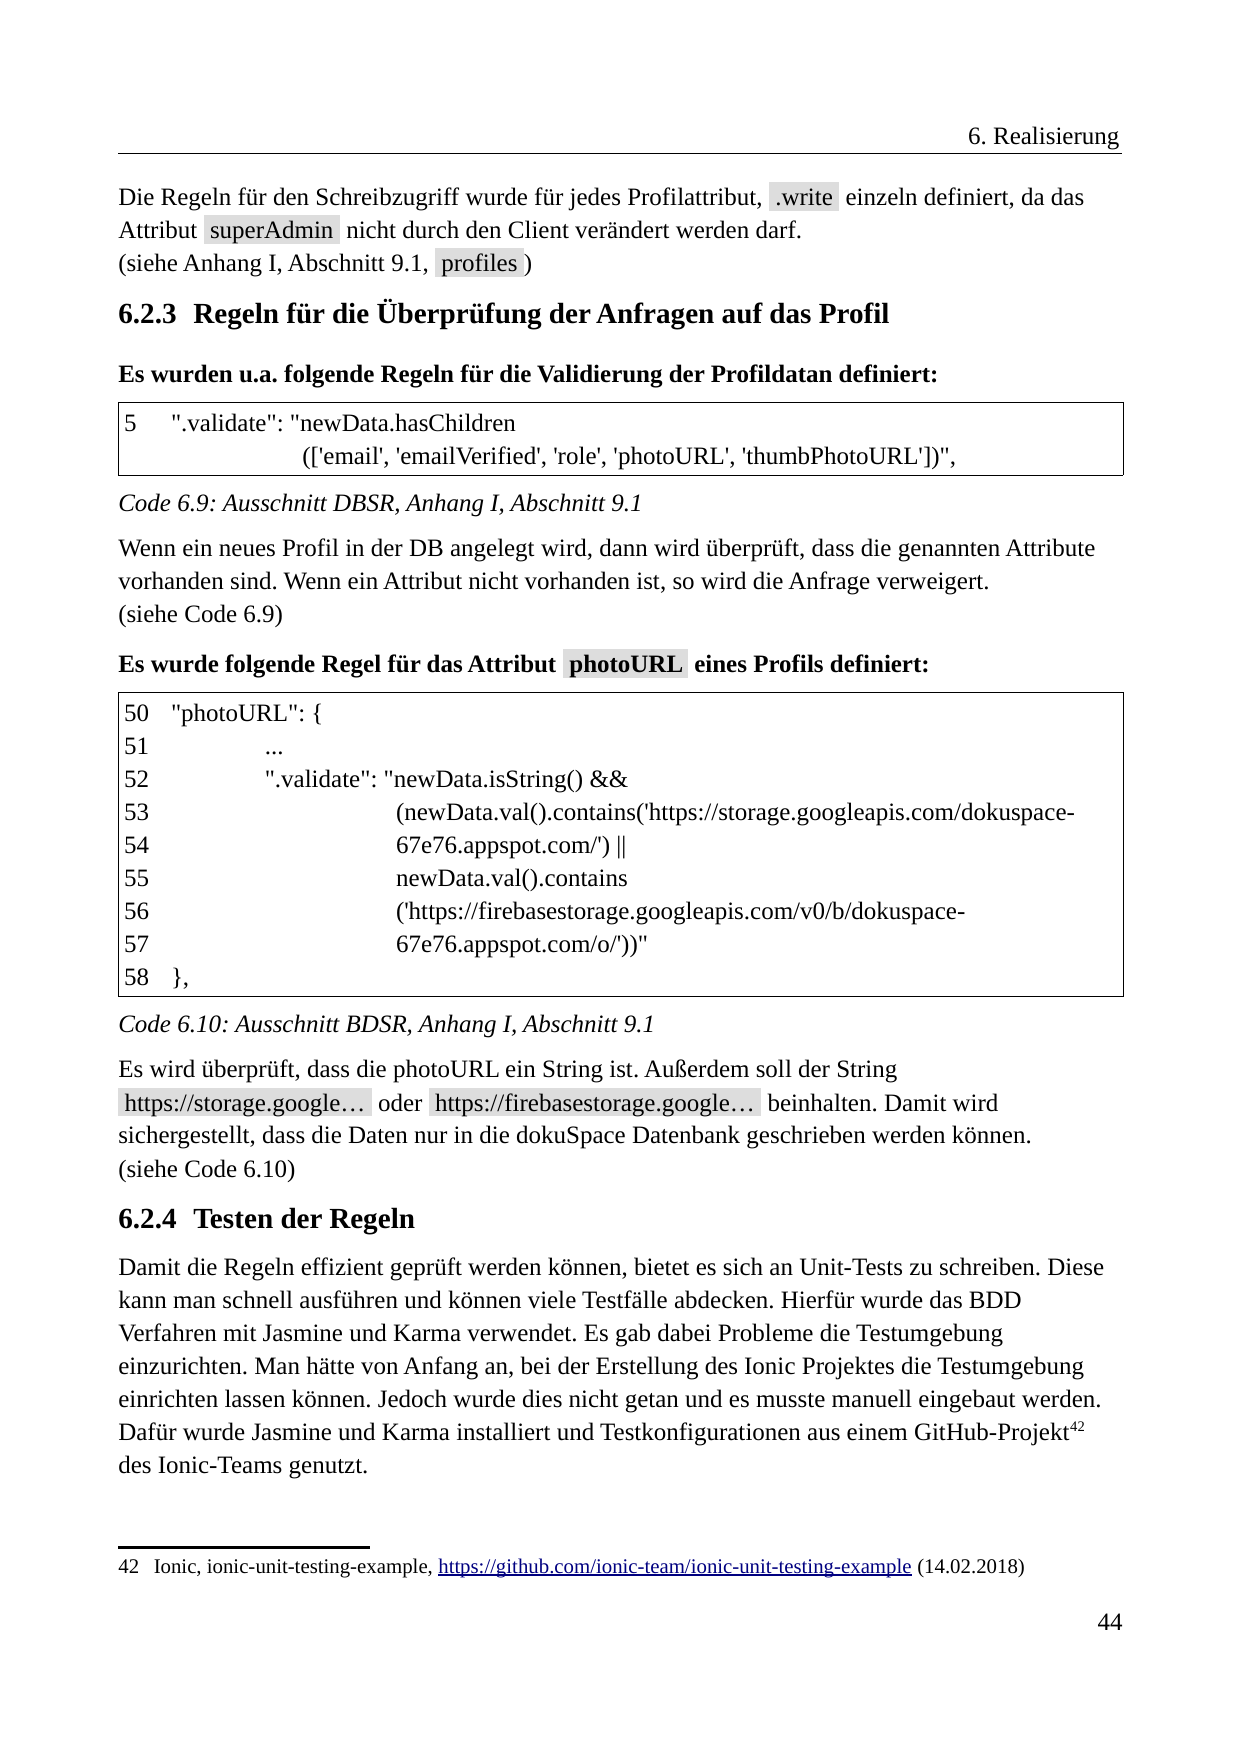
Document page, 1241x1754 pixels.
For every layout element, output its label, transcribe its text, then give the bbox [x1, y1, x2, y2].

text Wenn ein neues Profil in der DB angelegt wird, dann wird überprüft, dass die genannten Attribute vorhanden sind. Wenn ein Attribut nicht vorhanden ist, so wird die Anfrage verweigert. [118, 533, 1122, 595]
text Ionic, ionic-unit-testing-example, https://github.com/ionic-team/ionic-unit-testing-example (14.02.2018) [118, 1553, 1122, 1578]
text Es wird überprüft, dass die photoURL ein String ist. Außerdem soll der String [118, 1054, 1122, 1083]
text Die Regeln für den Schreibzugriff wurde für jedes Profilattribut, .write einzeln definiert, da das Attribut superAdmin nicht durch den Client verändert werden darf. [118, 182, 1122, 244]
text (siehe Anhang I, Abschnitt 9.1, profiles ) [118, 248, 1122, 277]
text Code 6.9: Ausschnitt DBSR, Anhang I, Abschnitt 9.1 [118, 488, 1122, 517]
text (siehe Code 6.10) [118, 1154, 1122, 1182]
table_header 5 [119, 403, 165, 475]
table_header 50 51 52 53 54 55 56 57 58 [119, 693, 165, 996]
table_header "photoURL": { ... ".validate": "newData.isString() && (newData.val().contains('https://storage.googleapis.com/dokuspace- 67e76.appspot.com/') || newData.val().contains ('https://firebasestorage.googleapis.com/v0/b/dokuspace- 67e76.appspot.com/o/'))" }, [165, 693, 1123, 996]
subtitle Testen der Regeln [118, 1201, 1122, 1235]
text Code 6.10: Ausschnitt BDSR, Anhang I, Abschnitt 9.1 [118, 1009, 1122, 1038]
text (siehe Code 6.9) [118, 599, 1122, 628]
table_header ".validate": "newData.hasChildren (['email', 'emailVerified', 'role', 'photoURL', 'thumbPhotoURL'])", [165, 403, 1123, 475]
text https://storage.google… oder https://firebasestorage.google… beinhalten. Damit wird sichergestellt, dass die Daten nur in die dokuSpace Datenbank geschrieben werden können. [118, 1088, 1122, 1149]
text Es wurde folgende Regel für das Attribut photoURL eines Profils definiert: [118, 649, 1122, 678]
subtitle Regeln für die Überprüfung der Anfragen auf das Profil [118, 296, 1122, 329]
text Damit die Regeln effizient geprüft werden können, bietet es sich an Unit-Tests zu schreiben. Diese kann man schnell ausführen und können viele Testfälle abdecken. Hierfür wurde das BDD Verfahren mit Jasmine und Karma verwendet. Es gab dabei Probleme die Testumgebung einzurichten. Man hätte von Anfang an, bei der Erstellung des Ionic Projektes die Testumgebung einrichten lassen können. Jedoch wurde dies nicht getan und es musste manuell eingebaut werden. Dafür wurde Jasmine und Karma installiert und Testkonfigurationen aus einem GitHub-Projekt des Ionic-Teams genutzt. [118, 1252, 1122, 1479]
text Es wurden u.a. folgende Regeln für die Validierung der Profildatan definiert: [118, 359, 1122, 387]
